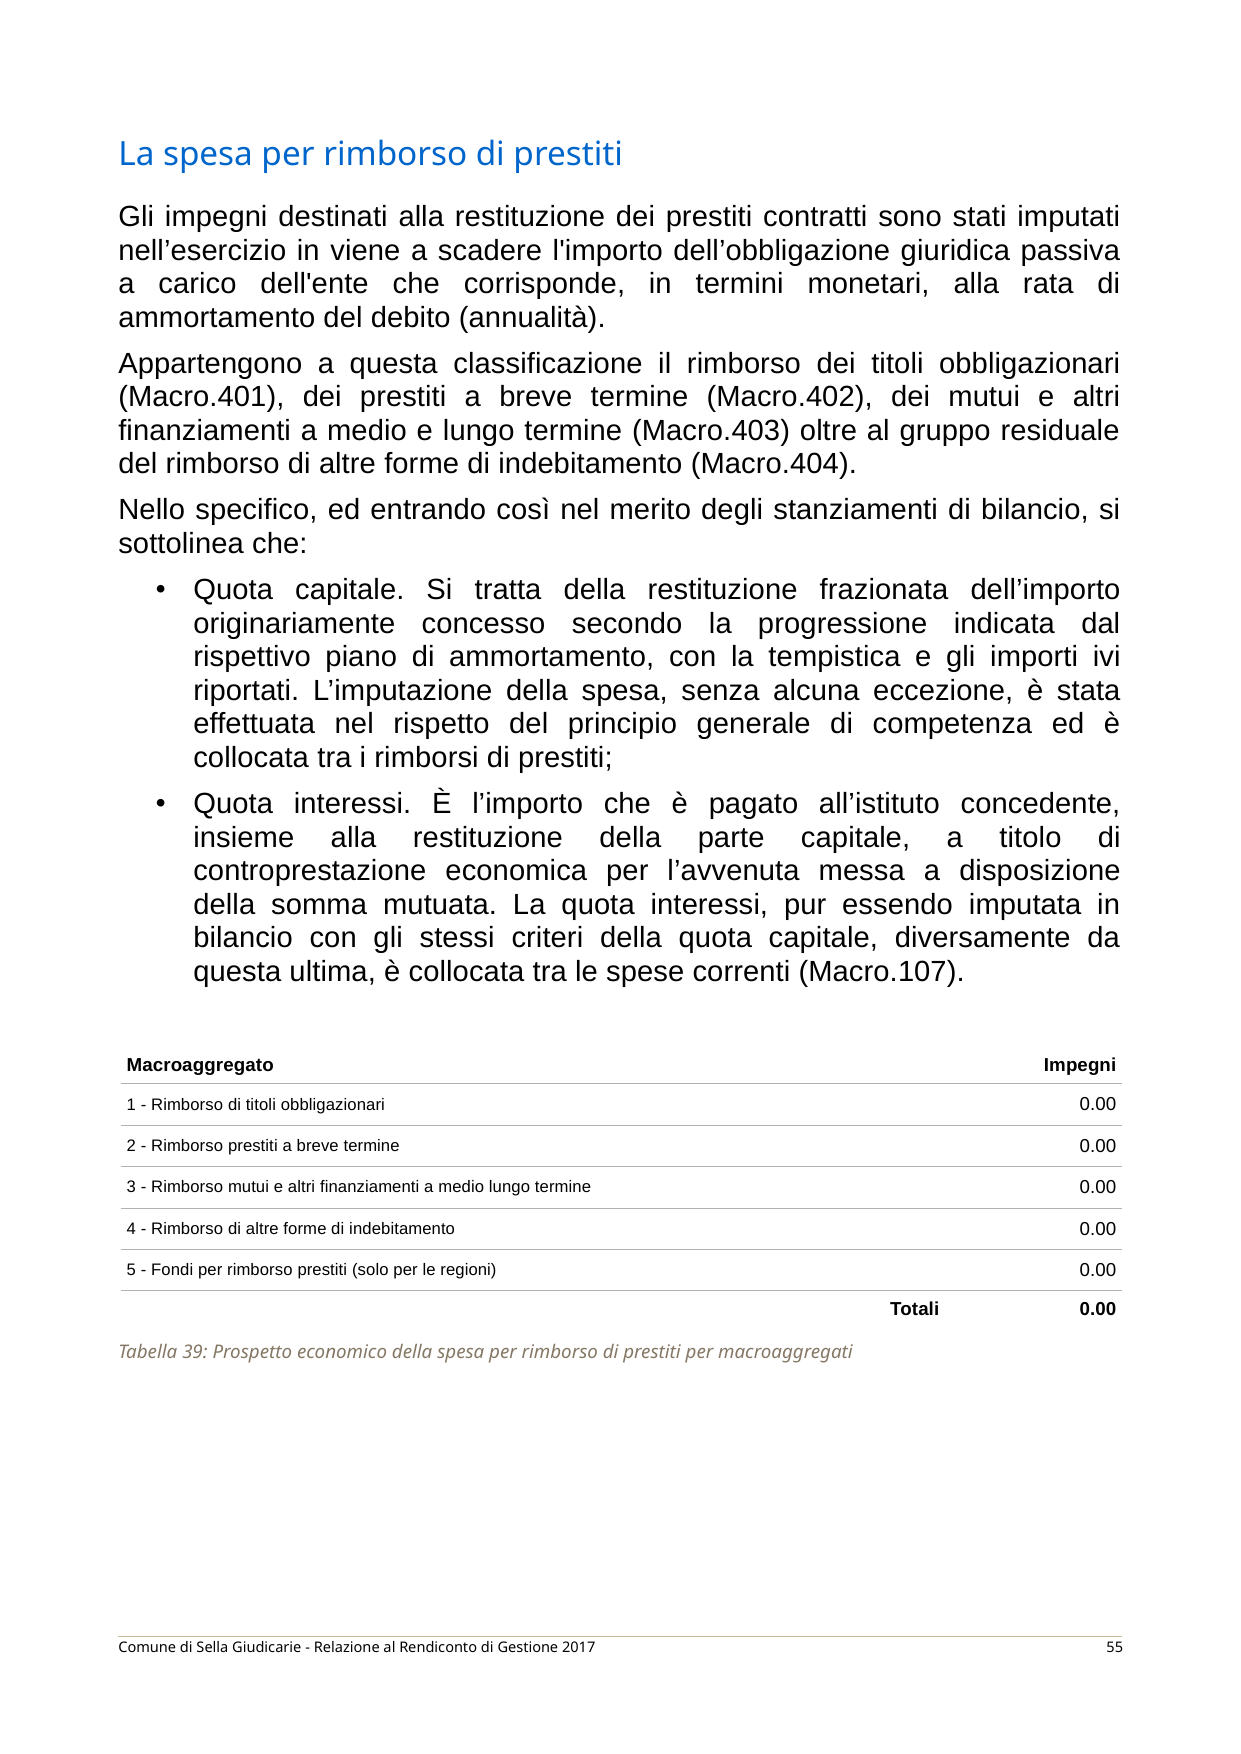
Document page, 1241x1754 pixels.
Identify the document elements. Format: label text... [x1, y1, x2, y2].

table_cell 4 - Rimborso di altre forme di indebitamento [121, 1209, 945, 1249]
table_cell 3 - Rimborso mutui e altri finanziamenti a medio lungo termine [121, 1167, 945, 1207]
text Appartengono a questa classificazione il rimborso dei titoli obbligazionari (Macro.401), dei prestiti a breve termine (Macro.402), dei mutui e altri finanziamenti a medio e lungo termine (Macro.403) oltre al gruppo residuale del rimborso di altre forme di indebitamento (Macro.404). [118, 346, 1122, 480]
list Quota interessi. È l’importo che è pagato all’istituto concedente, insieme alla restituzione della parte capitale, a titolo di controprestazione economica per l’avvenuta messa a disposizione della somma mutuata. La quota interessi, pur essendo imputata in bilancio con gli stessi criteri della quota capitale, diversamente da questa ultima, è collocata tra le spese correnti (Macro.107). [156, 786, 1122, 987]
text La spesa per rimborso di prestiti [118, 130, 1122, 175]
table_cell Impegni [945, 1046, 1122, 1083]
table_cell Totali [121, 1291, 945, 1327]
table_cell Macroaggregato [121, 1046, 945, 1083]
table_cell 0,00 [945, 1291, 1122, 1327]
text Gli impegni destinati alla restituzione dei prestiti contratti sono stati imputati nell’esercizio in viene a scadere l'importo dell’obbligazione giuridica passiva a carico dell'ente che corrisponde, in termini monetari, alla rata di ammortamento del debito (annualità). [118, 199, 1122, 333]
table_cell 0,00 [945, 1209, 1122, 1249]
table_cell 0,00 [945, 1084, 1122, 1125]
table_cell 2 - Rimborso prestiti a breve termine [121, 1126, 945, 1166]
table_cell 5 - Fondi per rimborso prestiti (solo per le regioni) [121, 1250, 945, 1290]
table_cell 0,00 [945, 1126, 1122, 1166]
table_cell 0,00 [945, 1250, 1122, 1290]
text Nello specifico, ed entrando così nel merito degli stanziamenti di bilancio, si sottolinea che: [118, 492, 1122, 559]
list Quota capitale. Si tratta della restituzione frazionata dell’importo originariamente concesso secondo la progressione indicata dal rispettivo piano di ammortamento, con la tempistica e gli importi ivi riportati. L’imputazione della spesa, senza alcuna eccezione, è stata effettuata nel rispetto del principio generale di competenza ed è collocata tra i rimborsi di prestiti; [156, 572, 1122, 773]
table_cell 1 - Rimborso di titoli obbligazionari [121, 1084, 945, 1125]
text Tabella 39: Prospetto economico della spesa per rimborso di prestiti per macroaggregati [118, 1339, 1122, 1364]
table_cell 0,00 [945, 1167, 1122, 1207]
